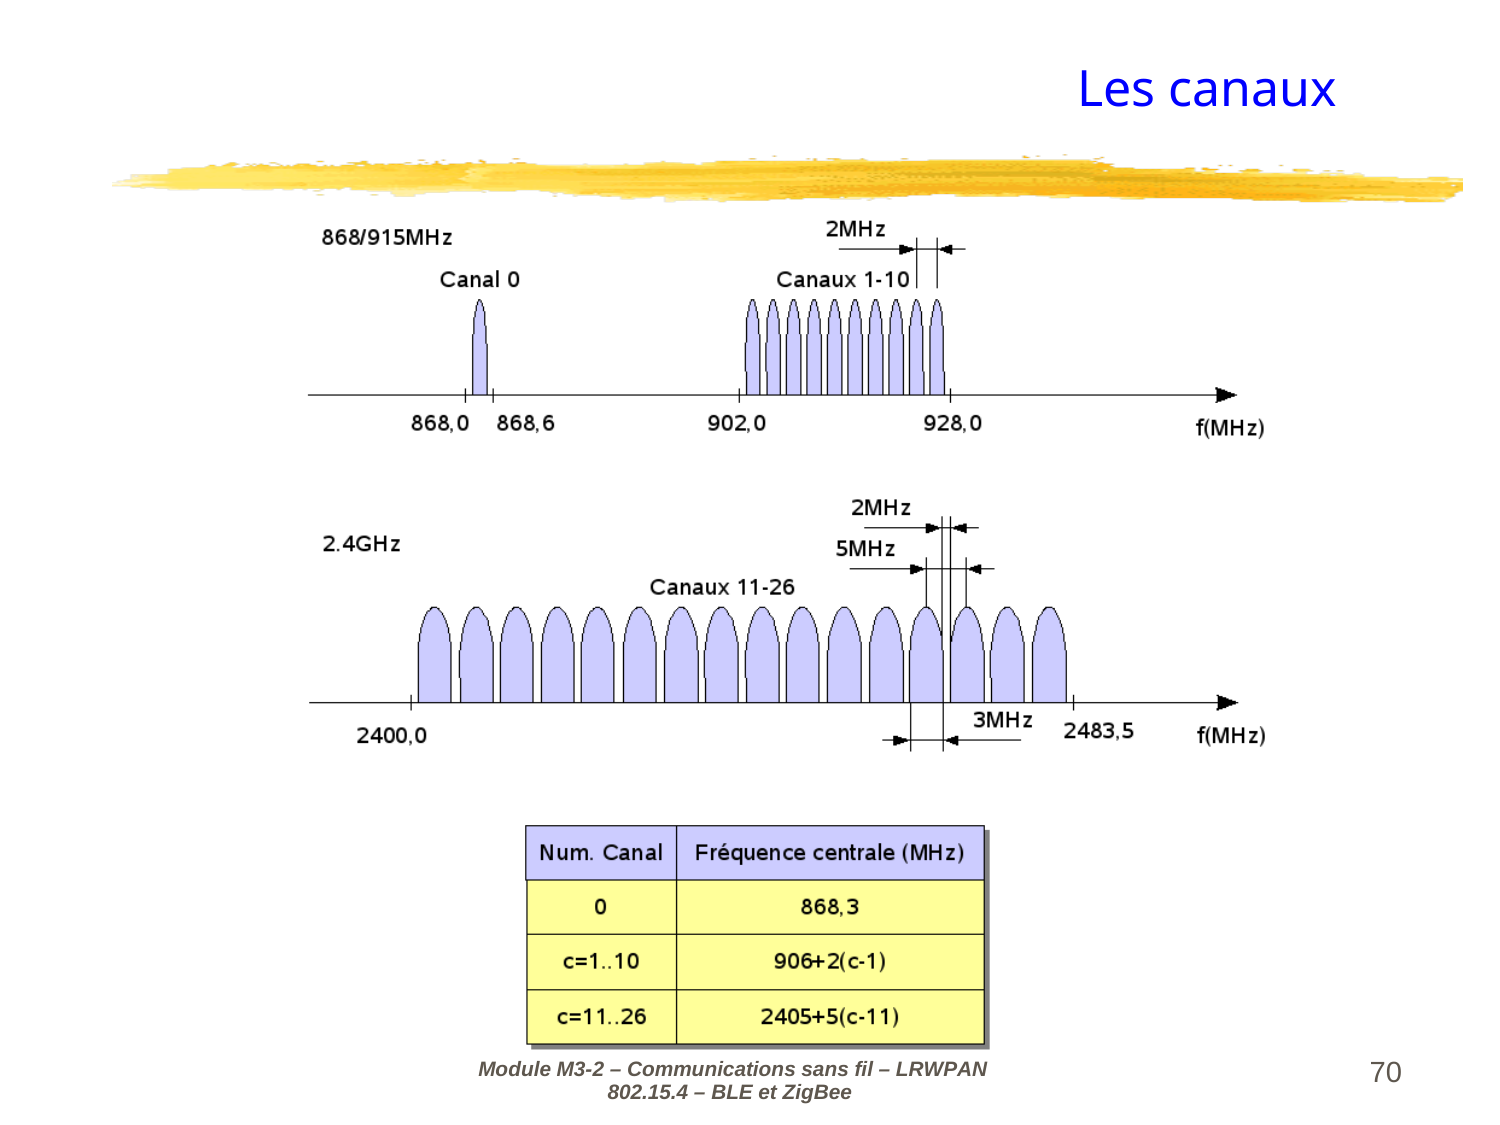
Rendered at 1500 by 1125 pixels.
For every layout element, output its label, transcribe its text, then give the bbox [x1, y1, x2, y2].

picture [296, 216, 1283, 1052]
picture [112, 149, 1463, 213]
title Les canaux [62, 37, 1338, 138]
